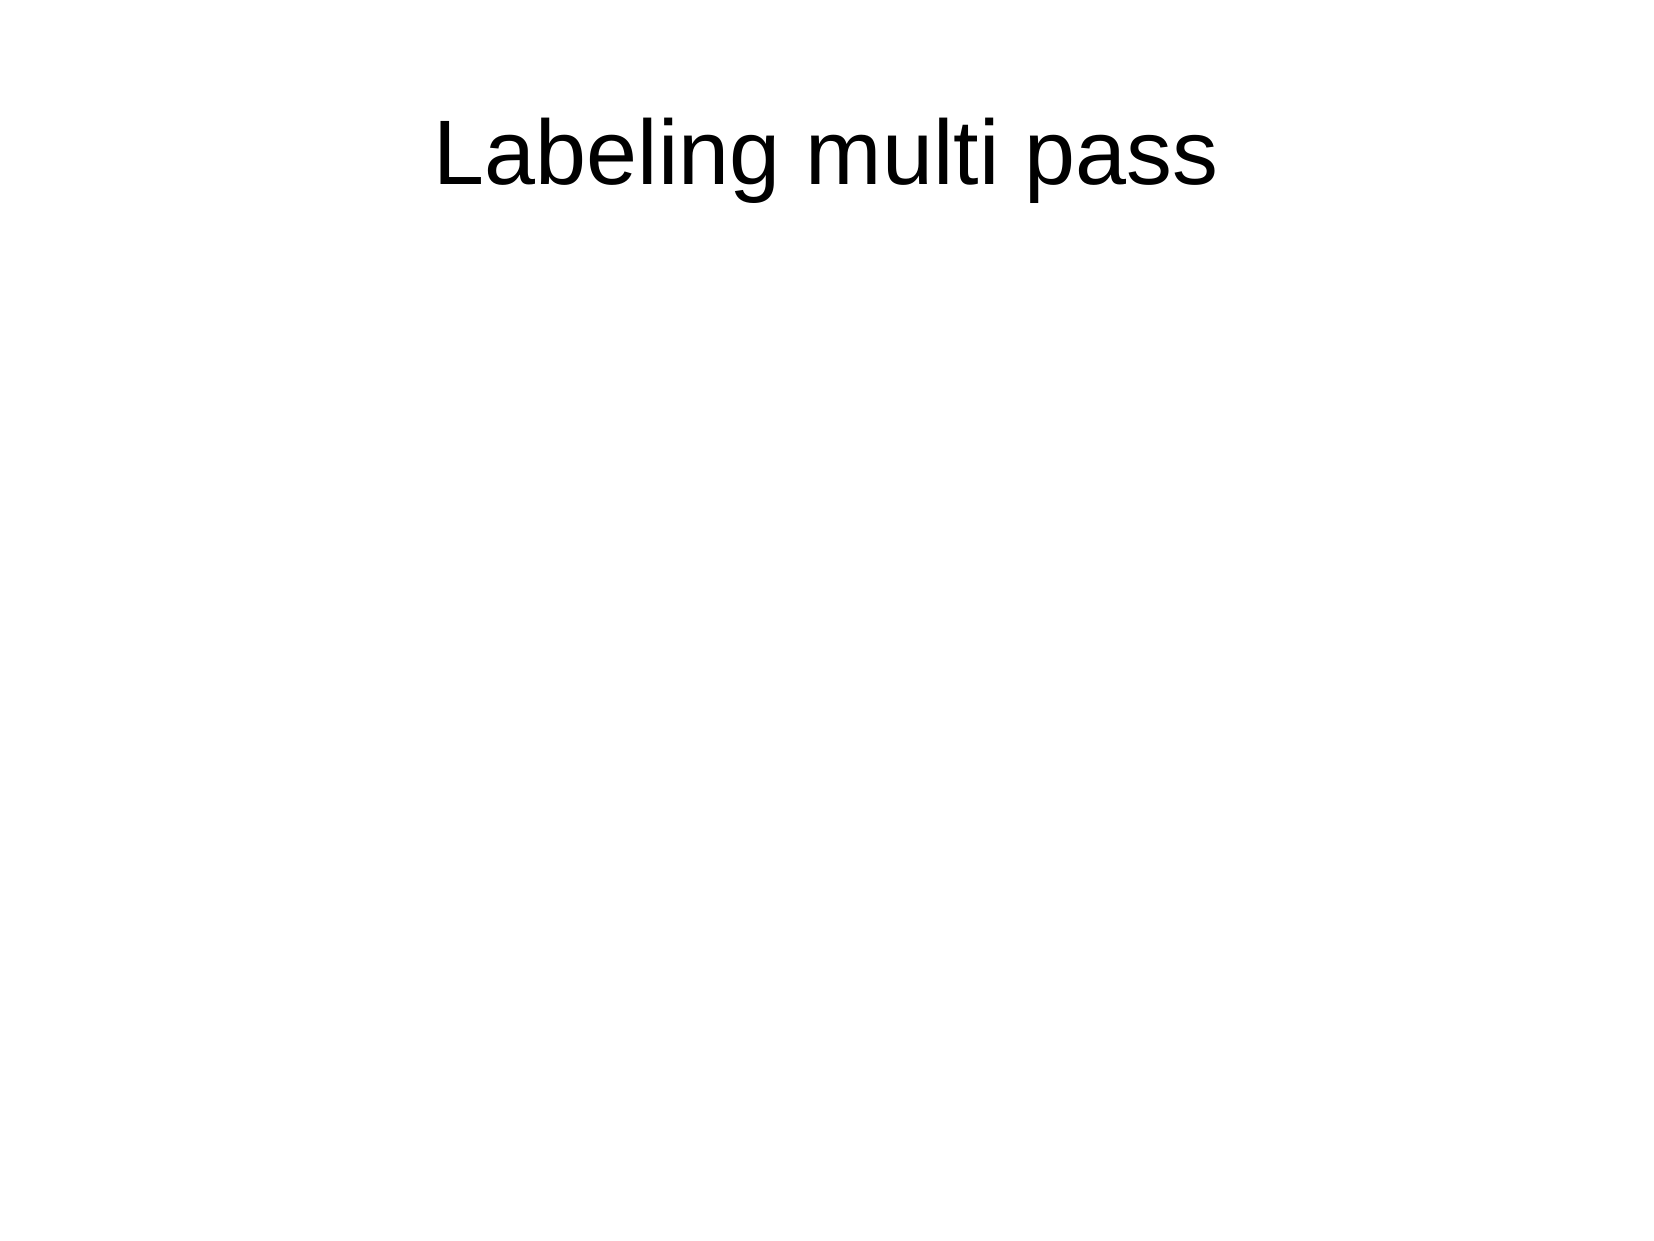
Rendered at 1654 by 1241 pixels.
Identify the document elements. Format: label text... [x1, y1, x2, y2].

title Labeling multi pass [82, 49, 1571, 257]
